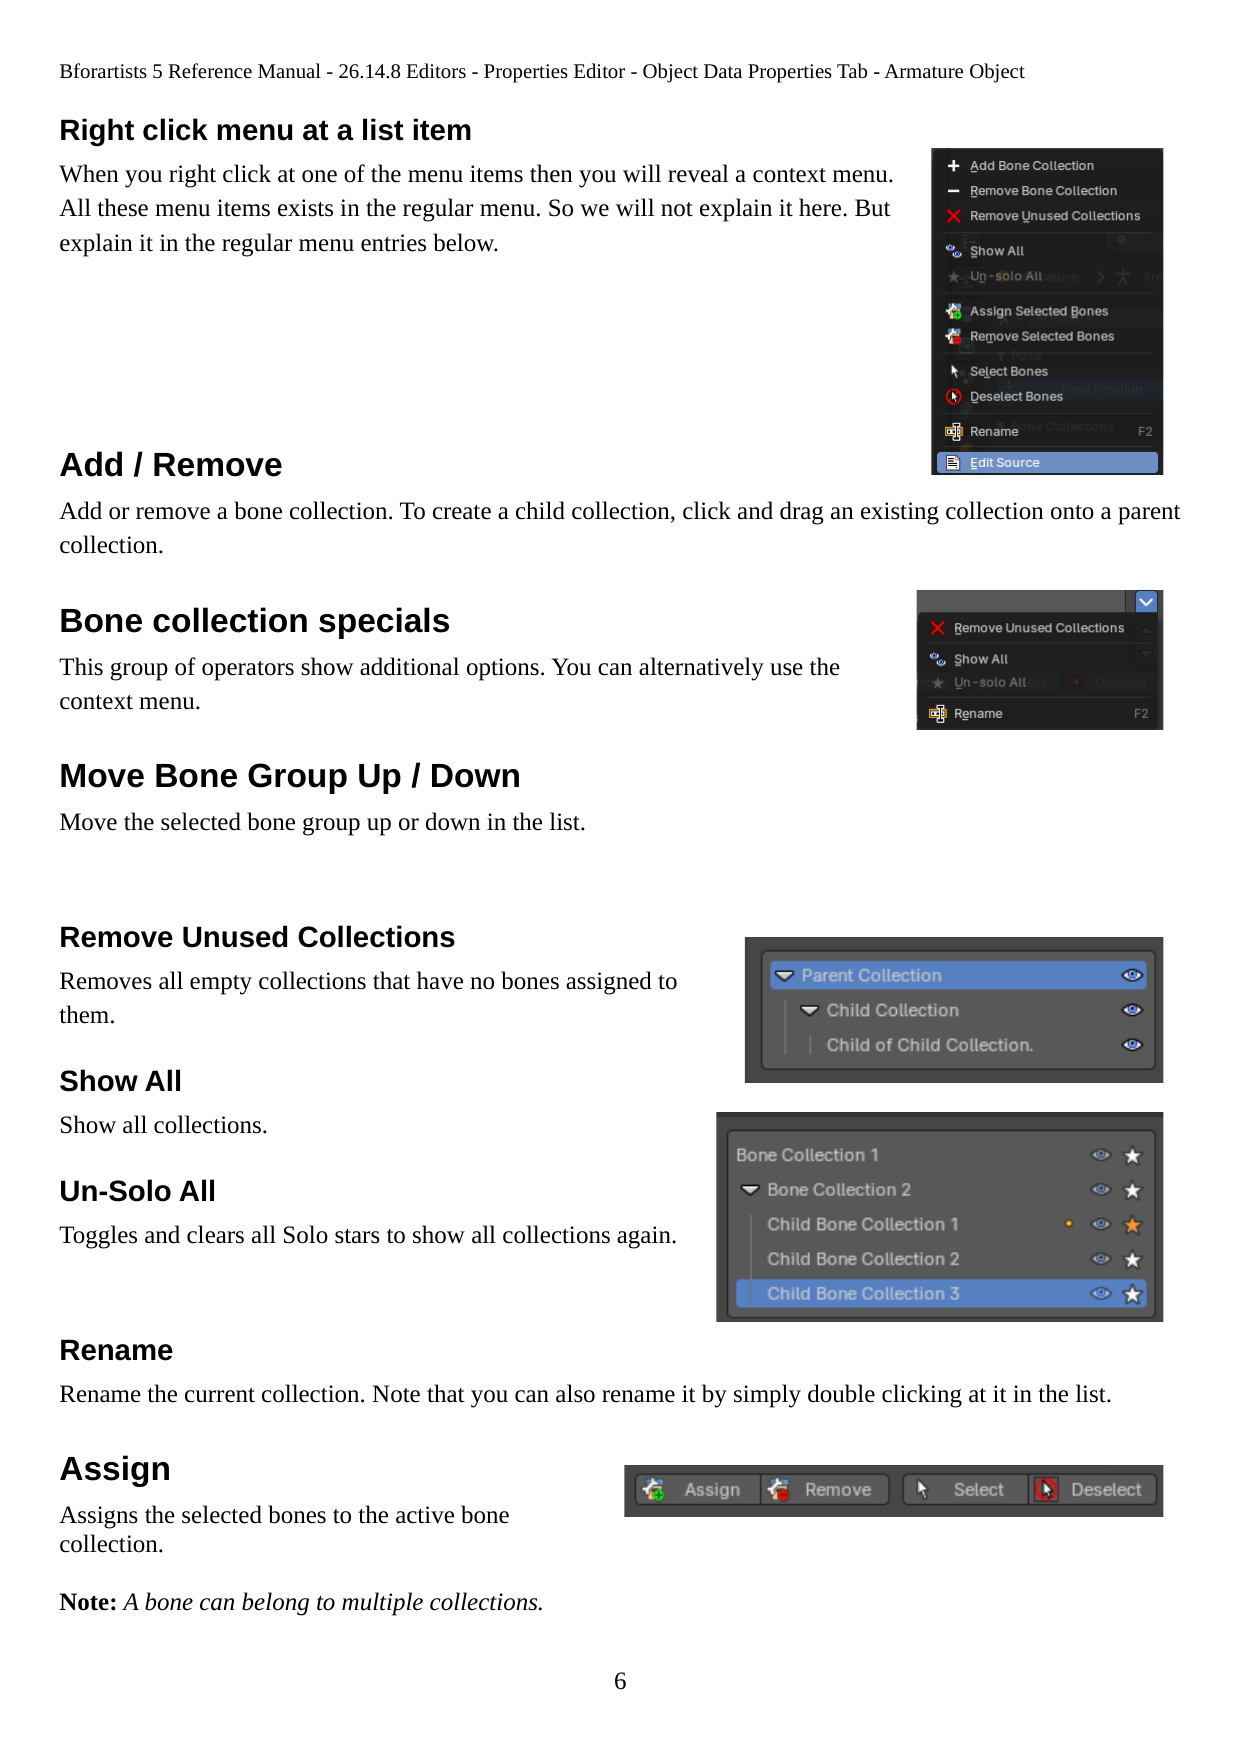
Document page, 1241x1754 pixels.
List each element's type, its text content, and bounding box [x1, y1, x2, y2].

subtitle [1164, 1174, 1181, 1208]
text This group of operators show additional options. You can alternatively use the context menu. [59, 652, 916, 715]
subtitle Un-Solo All [59, 1174, 716, 1208]
subtitle [1164, 600, 1181, 639]
text Move the selected bone group up or down in the list. [59, 807, 1181, 836]
subtitle Add / Remove [59, 445, 1181, 483]
picture [624, 1465, 1164, 1517]
picture [744, 937, 1164, 1083]
text Note: A bone can belong to multiple collections. [59, 1587, 1181, 1615]
text Rename the current collection. Note that you can also rename it by simply double clicking at it in the list. [59, 1379, 1181, 1408]
subtitle Remove Unused Collections [59, 920, 1181, 953]
text When you right click at one of the menu items then you will reveal a context menu. All these menu items exists in the regular menu. So we will not explain it here. But explain it in the regular menu entries below. [59, 159, 931, 257]
picture [931, 148, 1164, 475]
subtitle Move Bone Group Up / Down [59, 756, 1181, 794]
text Removes all empty collections that have no bones assigned to them. [59, 966, 744, 1029]
text Show all collections. [59, 1110, 1181, 1139]
text Add or remove a bone collection. To create a child collection, click and drag an existing collection onto a parent collection. [59, 496, 1181, 559]
text Toggles and clears all Solo stars to show all collections again. [59, 1220, 716, 1249]
subtitle Bone collection specials [59, 600, 916, 639]
text Assigns the selected bones to the active bone collection. [59, 1500, 1181, 1558]
subtitle Assign [59, 1449, 1181, 1488]
picture [916, 590, 1164, 730]
picture [716, 1112, 1164, 1322]
subtitle Rename [59, 1333, 1181, 1367]
subtitle Show All [59, 1064, 1181, 1098]
subtitle Right click menu at a list item [59, 113, 1181, 146]
